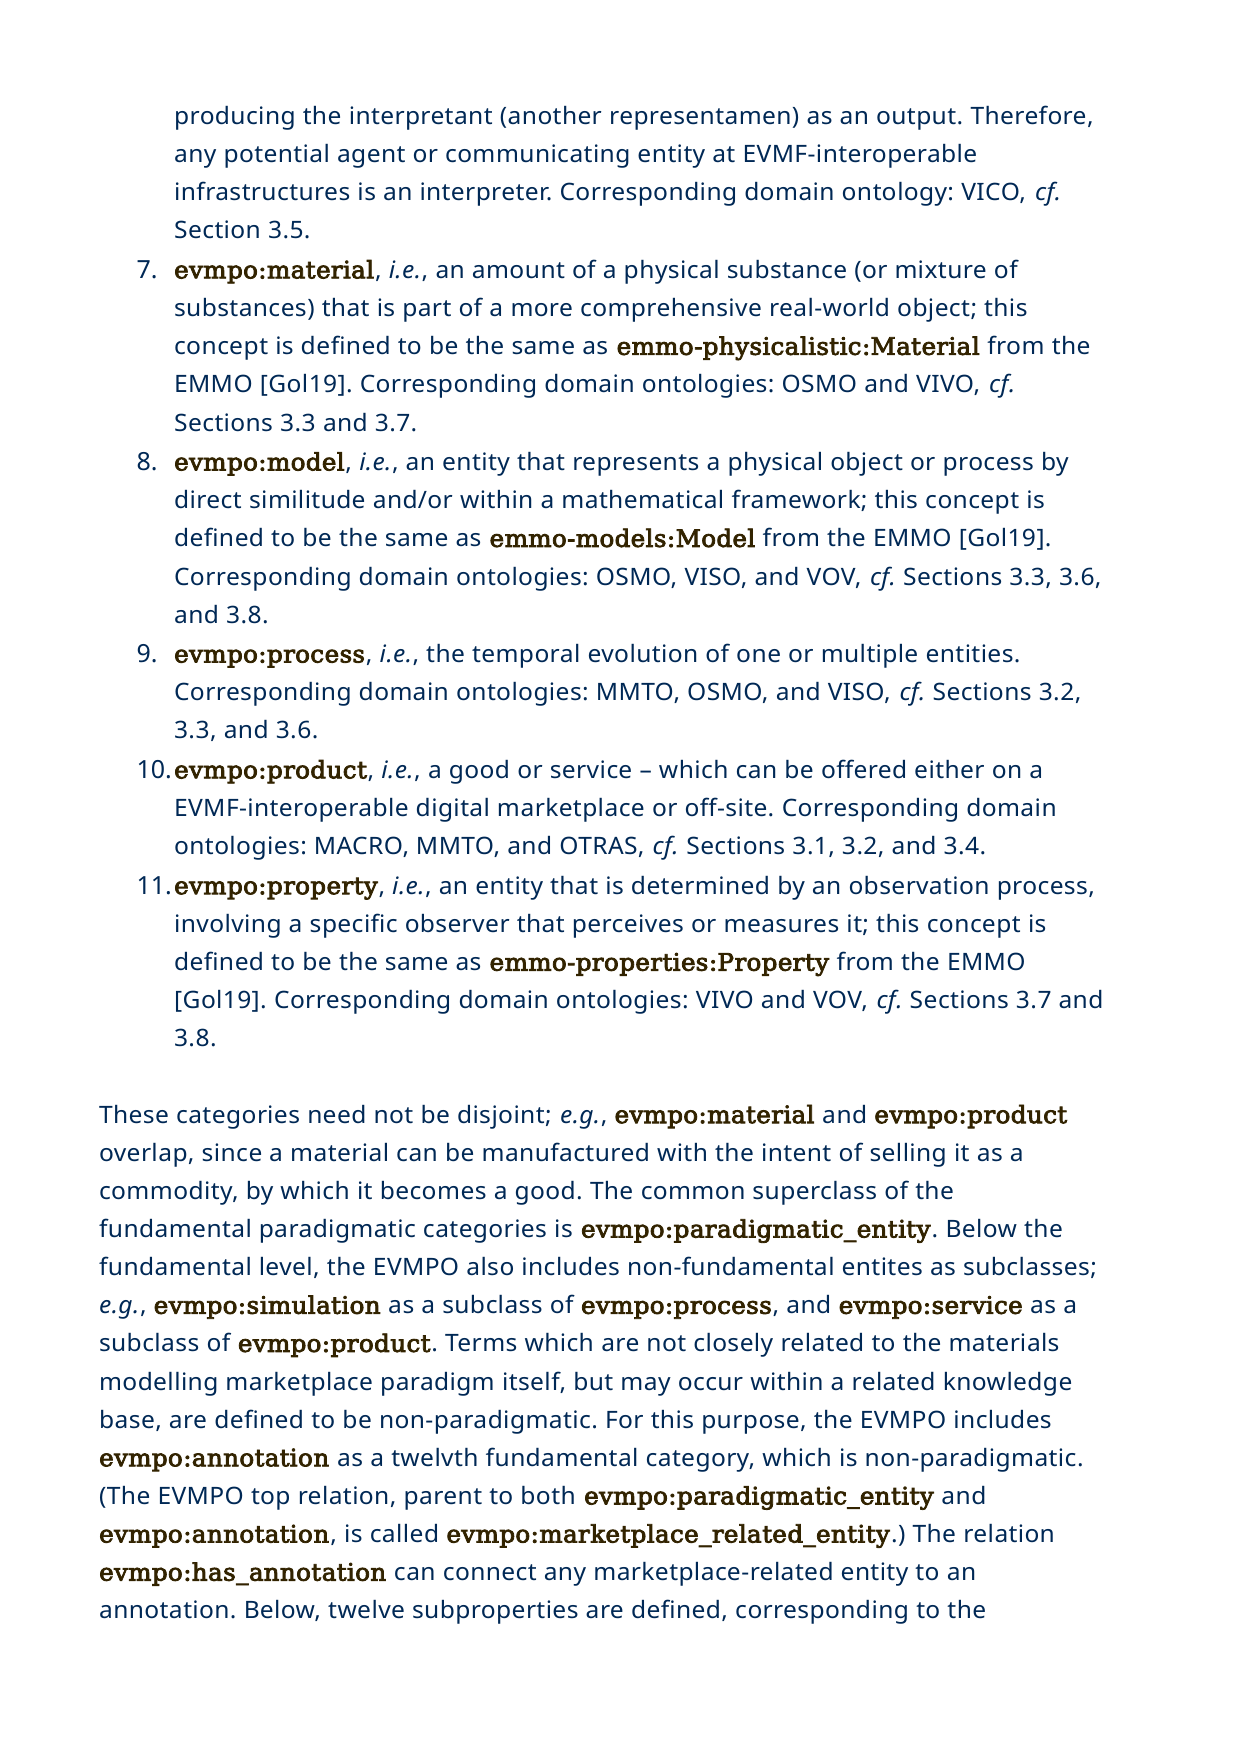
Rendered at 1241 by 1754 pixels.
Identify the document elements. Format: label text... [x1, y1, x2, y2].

list evmpo:model, i.e., an entity that represents a physical object or process by direct similitude and/or within a mathematical framework; this concept is defined to be the same as emmo-models:Model from the EMMO [Gol19]. Corresponding domain ontologies: OSMO, VISO, and VOV, cf. Sections 3.3, 3.6, and 3.8. [136, 443, 1114, 630]
list evmpo:process, i.e., the temporal evolution of one or multiple entities. Corresponding domain ontologies: MMTO, OSMO, and VISO, cf. Sections 3.2, 3.3, and 3.6. [136, 636, 1114, 746]
list evmpo:material, i.e., an amount of a physical substance (or mixture of substances) that is part of a more comprehensive real-world object; this concept is defined to be the same as emmo-physicalistic:Material from the EMMO [Gol19]. Corresponding domain ontologies: OSMO and VIVO, cf. Sections 3.3 and 3.7. [136, 251, 1114, 438]
text These categories need not be disjoint; e.g., evmpo:material and evmpo:product overlap, since a material can be manufactured with the intent of selling it as a commodity, by which it becomes a good. The common superclass of the fundamental paradigmatic categories is evmpo:paradigmatic_entity. Below the fundamental level, the EVMPO also includes non-fundamental entites as subclasses; e.g., evmpo:simulation as a subclass of evmpo:process, and evmpo:service as a subclass of evmpo:product. Terms which are not closely related to the materials modelling marketplace paradigm itself, but may occur within a related knowledge base, are defined to be non-paradigmatic. For this purpose, the EVMPO includes evmpo:annotation as a twelvth fundamental category, which is non-paradigmatic. (The EVMPO top relation, parent to both evmpo:paradigmatic_entity and evmpo:annotation, is called evmpo:marketplace_related_entity.) The relation evmpo:has_annotation can connect any marketplace-related entity to an annotation. Below, twelve subproperties are defined, corresponding to the [99, 1097, 1114, 1626]
list evmpo:product, i.e., a good or service – which can be offered either on a EVMF-interoperable digital marketplace or off-site. Corresponding domain ontologies: MACRO, MMTO, and OTRAS, cf. Sections 3.1, 3.2, and 3.4. [136, 751, 1114, 862]
list evmpo:property, i.e., an entity that is determined by an observation process, involving a specific observer that perceives or measures it; this concept is defined to be the same as emmo-properties:Property from the EMMO [Gol19]. Corresponding domain ontologies: VIVO and VOV, cf. Sections 3.7 and 3.8. [136, 867, 1114, 1054]
list producing the interpretant (another representamen) as an output. Therefore, any potential agent or communicating entity at EVMF-interoperable infrastructures is an interpreter. Corresponding domain ontology: VICO, cf. Section 3.5. [136, 99, 1114, 246]
